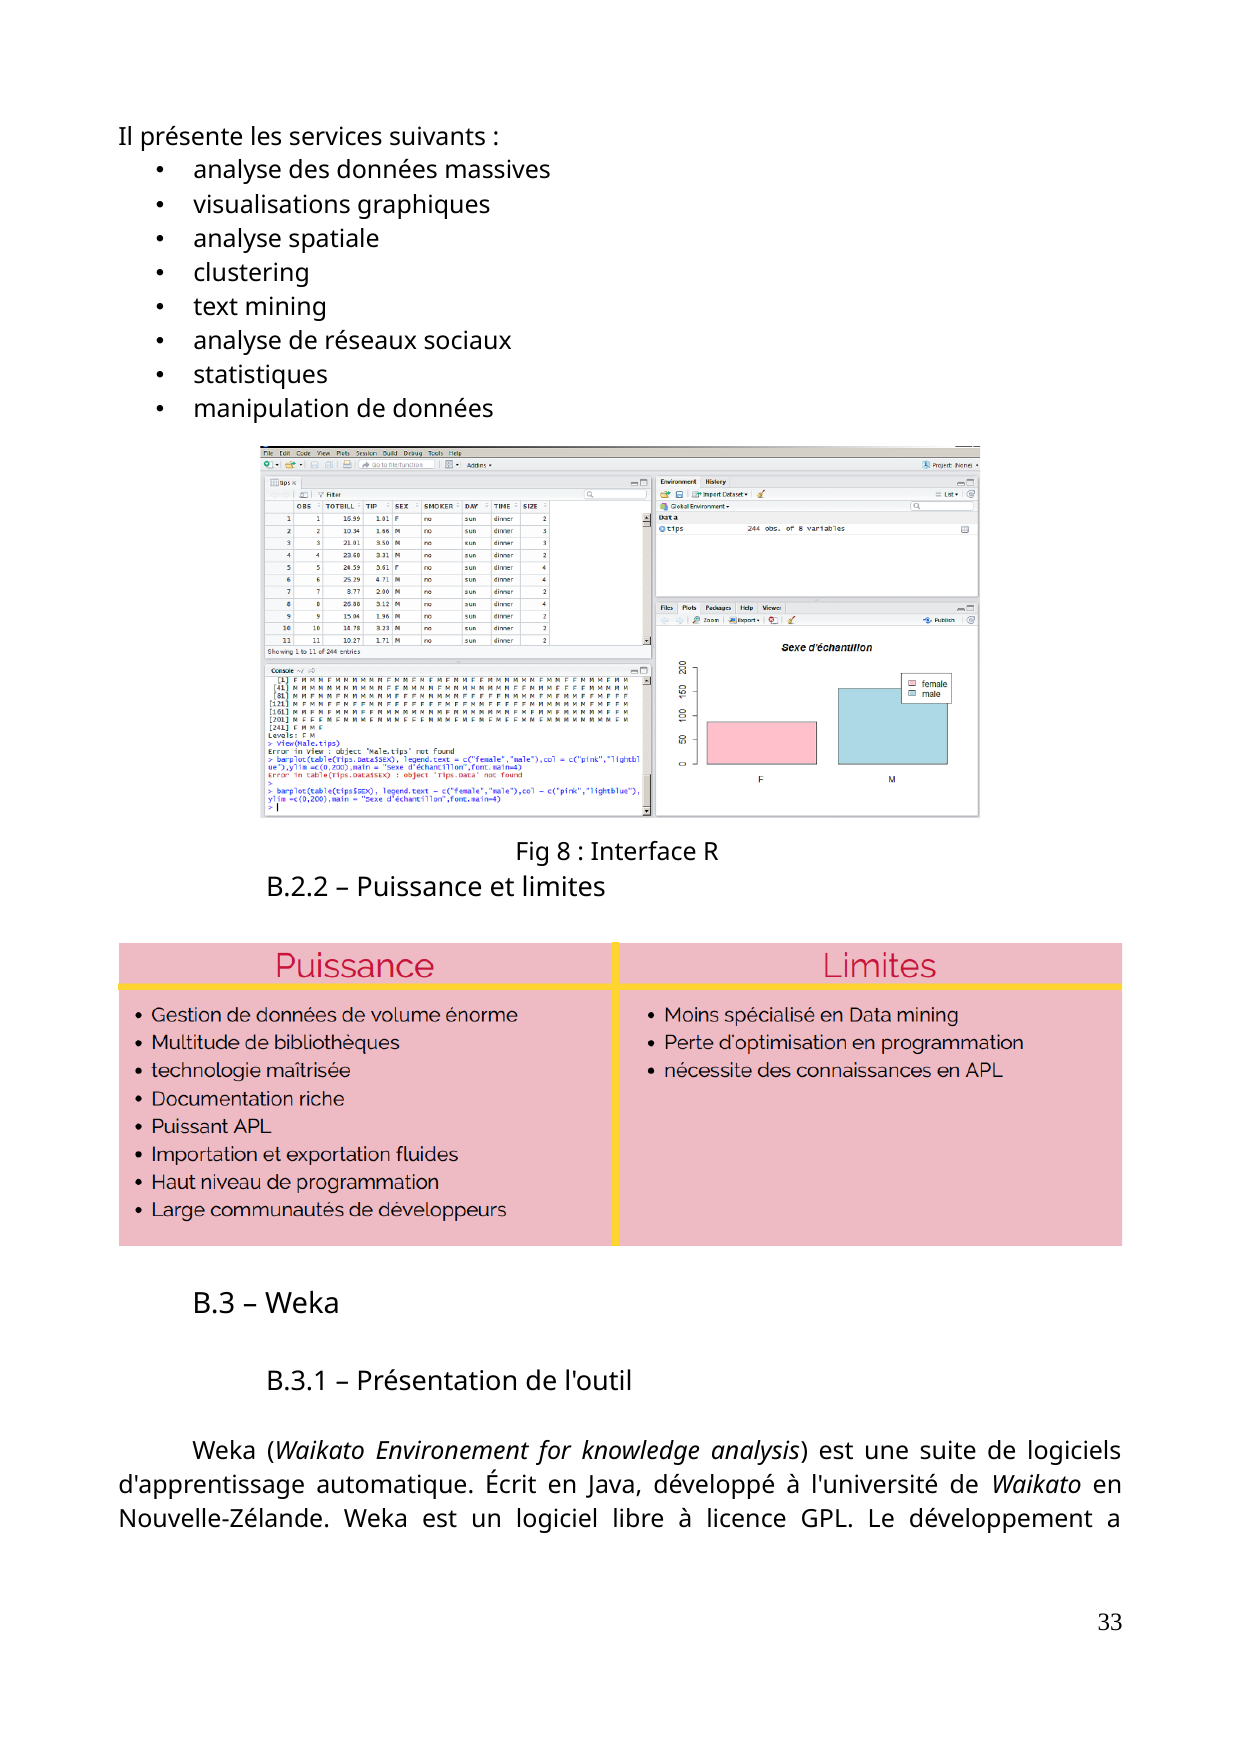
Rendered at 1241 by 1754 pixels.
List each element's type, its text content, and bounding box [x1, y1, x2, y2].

picture [118, 938, 1123, 1248]
text B.2.2 – Puissance et limites [118, 867, 1122, 904]
list statistiques [156, 357, 1122, 391]
text Fig 8 : Interface R [118, 833, 1122, 867]
text Il présente les services suivants : [118, 118, 1122, 152]
list analyse spatiale [156, 220, 1122, 254]
list analyse de réseaux sociaux [156, 322, 1122, 357]
text B.3.1 – Présentation de l'outil [118, 1361, 1122, 1398]
list analyse des données massives [156, 152, 1122, 186]
list clustering [156, 254, 1122, 288]
text Weka (Waikato Environement for knowledge analysis) est une suite de logiciels d'apprentissage automatique. Écrit en Java, développé à l'université de Waikato en Nouvelle-Zélande. Weka est un logiciel libre à licence GPL. Le développement a [118, 1432, 1122, 1534]
list text mining [156, 288, 1122, 322]
text B.3 – Weka [118, 1282, 1122, 1322]
list manipulation de données [156, 391, 1122, 425]
picture [260, 445, 981, 821]
list visualisations graphiques [156, 186, 1122, 220]
